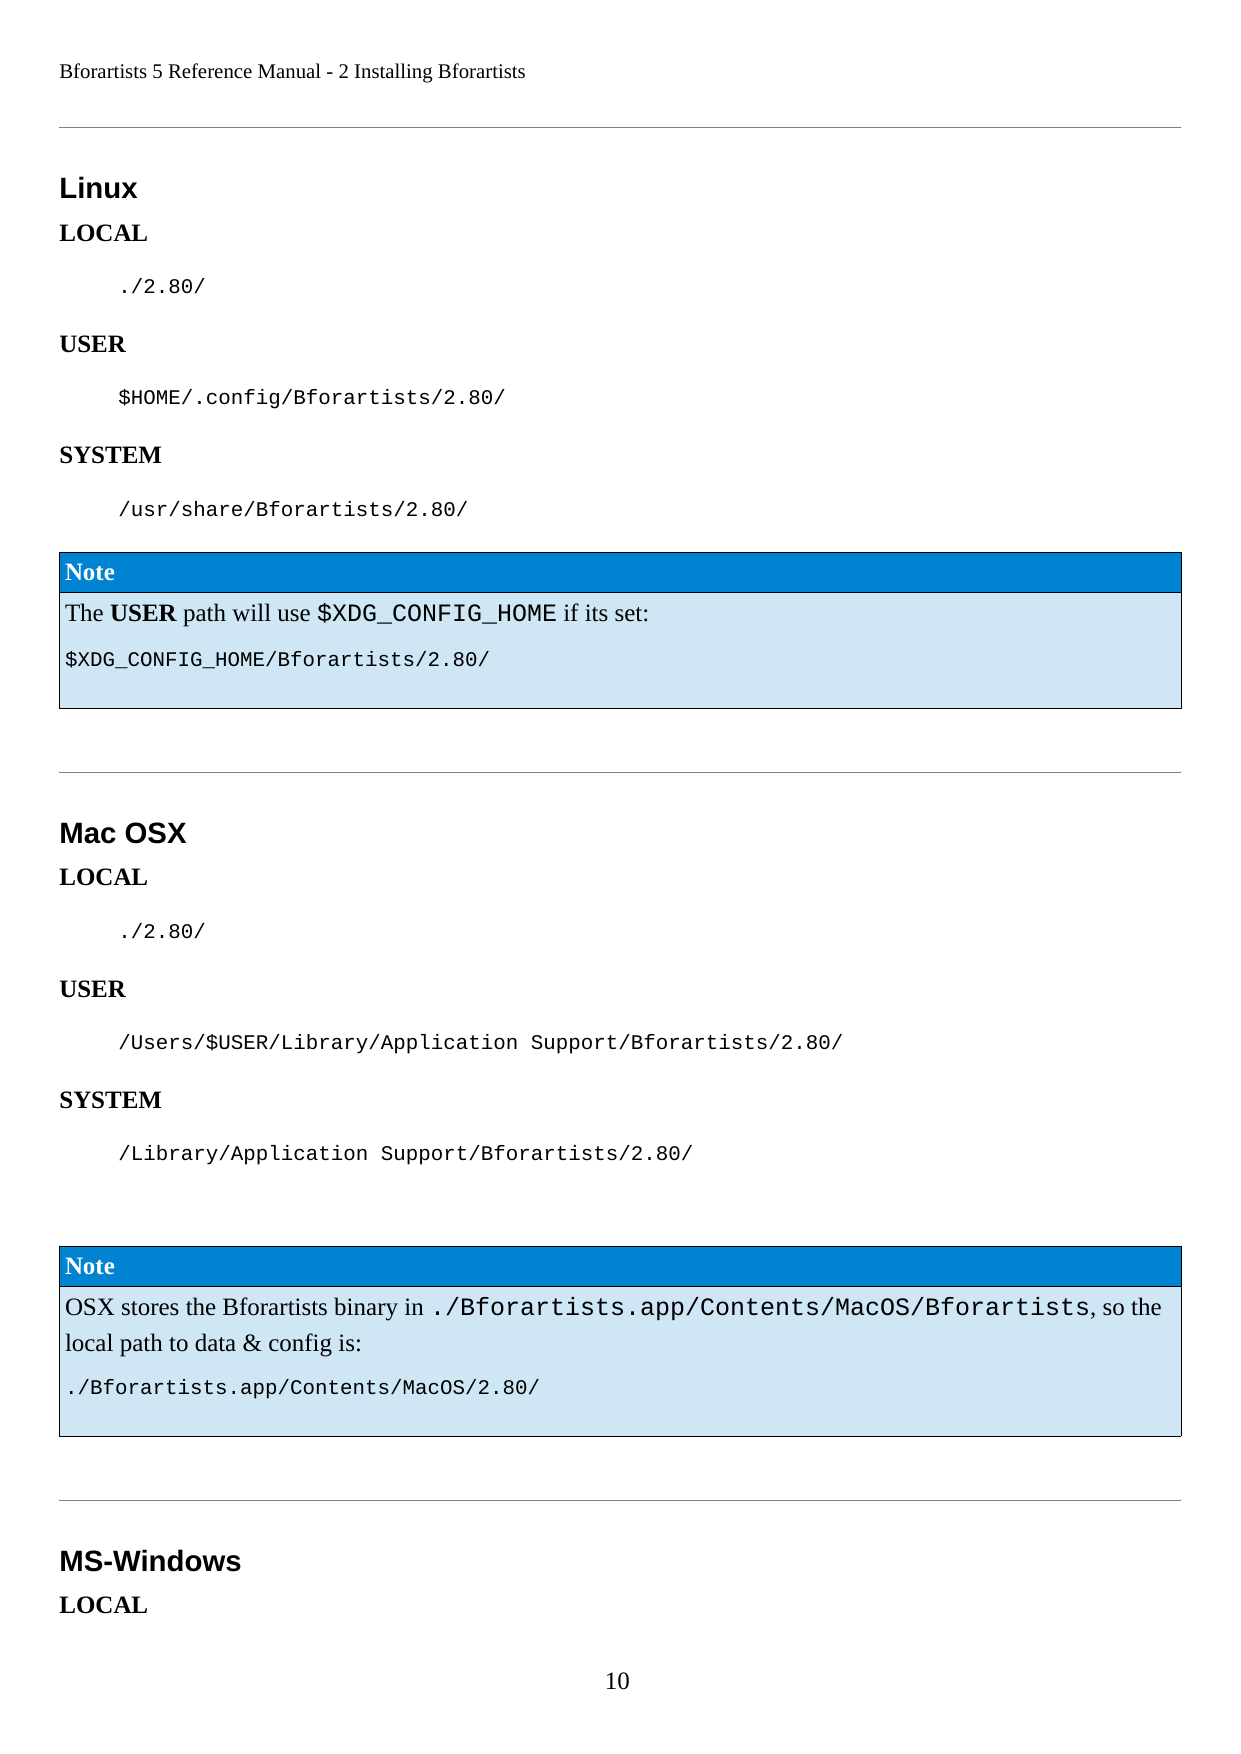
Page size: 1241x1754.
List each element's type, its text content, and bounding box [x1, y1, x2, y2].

subtitle USER [59, 329, 1181, 358]
table_cell The USER path will use $XDG_CONFIG_HOME if its set: $XDG_CONFIG_HOME/Bforartists/2.80/ [60, 593, 1181, 708]
subtitle MS-Windows [59, 1544, 1181, 1578]
subtitle LOCAL [59, 1590, 1181, 1619]
subtitle LOCAL [59, 862, 1181, 891]
table_header Note [60, 553, 1181, 592]
subtitle Linux [59, 171, 1181, 205]
table_cell OSX stores the Bforartists binary in ./Bforartists.app/Contents/MacOS/Bforartists, so the local path to data & config is: ./Bforartists.app/Contents/MacOS/2.80/ [60, 1287, 1181, 1436]
text ./2.80/ [118, 276, 1181, 299]
text /Users/$USER/Library/Application Support/Bforartists/2.80/ [118, 1032, 1181, 1056]
subtitle SYSTEM [59, 440, 1181, 469]
text ./2.80/ [118, 921, 1181, 944]
text $HOME/.config/Bforartists/2.80/ [118, 387, 1181, 411]
table_header Note [60, 1247, 1181, 1286]
subtitle SYSTEM [59, 1085, 1181, 1114]
text /Library/Application Support/Bforartists/2.80/ [118, 1143, 1181, 1167]
subtitle Mac OSX [59, 816, 1181, 850]
text /usr/share/Bforartists/2.80/ [118, 498, 1181, 522]
subtitle USER [59, 974, 1181, 1002]
subtitle LOCAL [59, 218, 1181, 246]
